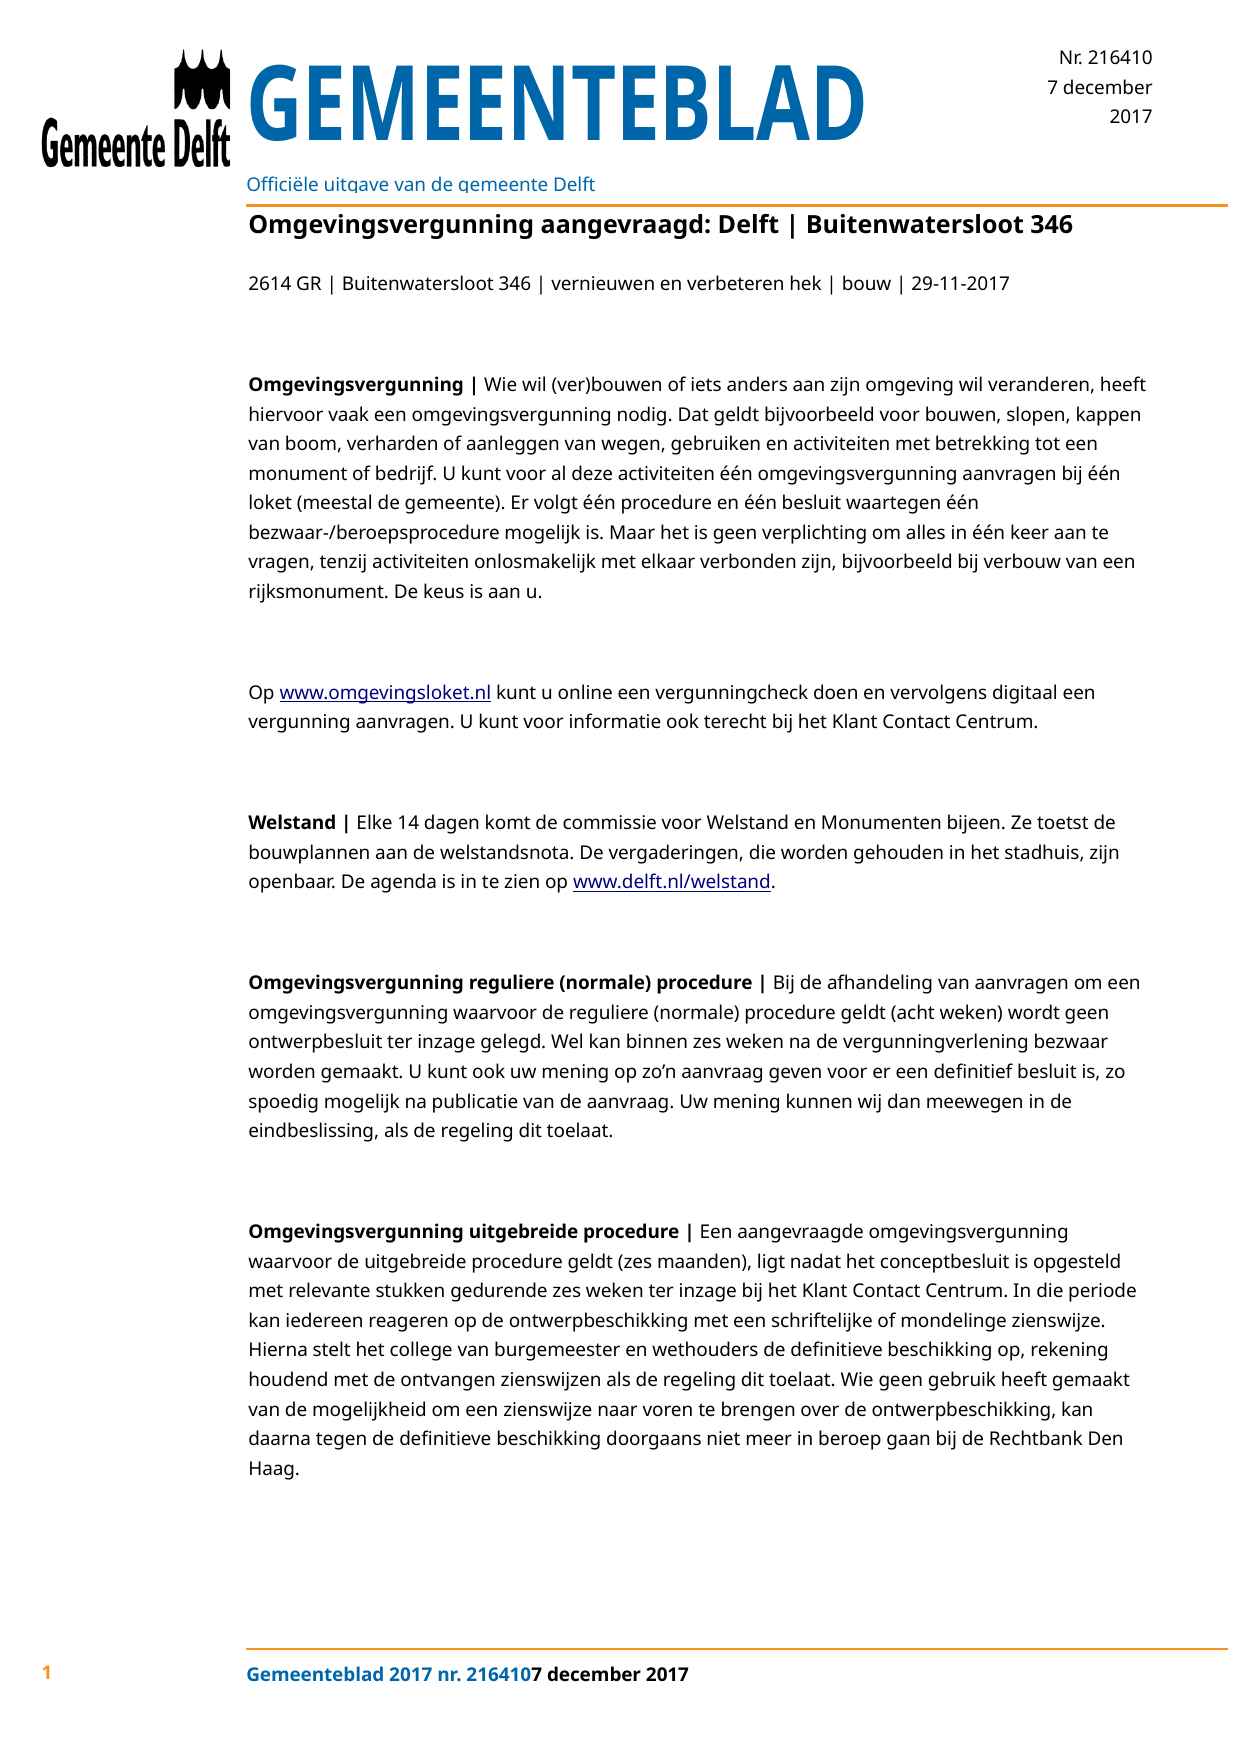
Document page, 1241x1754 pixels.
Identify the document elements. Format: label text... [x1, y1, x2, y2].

text Op www.omgevingsloket.nl kunt u online een vergunningcheck doen en vervolgens digitaal een vergunning aanvragen. U kunt voor informatie ook terecht bij het Klant Contact Centrum. [248, 679, 1152, 734]
text 2614 GR | Buitenwatersloot 346 | vernieuwen en verbeteren hek | bouw | 29-11-2017 [248, 270, 1152, 296]
picture [41, 47, 231, 172]
text Omgevingsvergunning aangevraagd: Delft | Buitenwatersloot 346 [248, 207, 1152, 241]
text Welstand | Elke 14 dagen komt de commissie voor Welstand en Monumenten bijeen. Ze toetst de bouwplannen aan de welstandsnota. De vergaderingen, die worden gehouden in het stadhuis, zijn openbaar. De agenda is in te zien op www.delft.nl/welstand. [248, 809, 1152, 894]
text Omgevingsvergunning | Wie wil (ver)bouwen of iets anders aan zijn omgeving wil veranderen, heeft hiervoor vaak een omgevingsvergunning nodig. Dat geldt bijvoorbeeld voor bouwen, slopen, kappen van boom, verharden of aanleggen van wegen, gebruiken en activiteiten met betrekking tot een monument of bedrijf. U kunt voor al deze activiteiten één omgevingsvergunning aanvragen bij één loket (meestal de gemeente). Er volgt één procedure en één besluit waartegen één bezwaar-/beroepsprocedure mogelijk is. Maar het is geen verplichting om alles in één keer aan te vragen, tenzij activiteiten onlosmakelijk met elkaar verbonden zijn, bijvoorbeeld bij verbouw van een rijksmonument. De keus is aan u. [248, 371, 1152, 604]
text Omgevingsvergunning uitgebreide procedure | Een aangevraagde omgevingsvergunning waarvoor de uitgebreide procedure geldt (zes maanden), ligt nadat het conceptbesluit is opgesteld met relevante stukken gedurende zes weken ter inzage bij het Klant Contact Centrum. In die periode kan iedereen reageren op de ontwerpbeschikking met een schriftelijke of mondelinge zienswijze. Hierna stelt het college van burgemeester en wethouders de definitieve beschikking op, rekening houdend met de ontvangen zienswijzen als de regeling dit toelaat. Wie geen gebruik heeft gemaakt van de mogelijkheid om een zienswijze naar voren te brengen over de ontwerpbeschikking, kan daarna tegen de definitieve beschikking doorgaans niet meer in beroep gaan bij de Rechtbank Den Haag. [248, 1218, 1152, 1481]
text Omgevingsvergunning reguliere (normale) procedure | Bij de afhandeling van aanvragen om een omgevingsvergunning waarvoor de reguliere (normale) procedure geldt (acht weken) wordt geen ontwerpbesluit ter inzage gelegd. Wel kan binnen zes weken na de vergunningverlening bezwaar worden gemaakt. U kunt ook uw mening op zo’n aanvraag geven voor er een definitief besluit is, zo spoedig mogelijk na publicatie van de aanvraag. Uw mening kunnen wij dan meewegen in de eindbeslissing, als de regeling dit toelaat. [248, 969, 1152, 1143]
